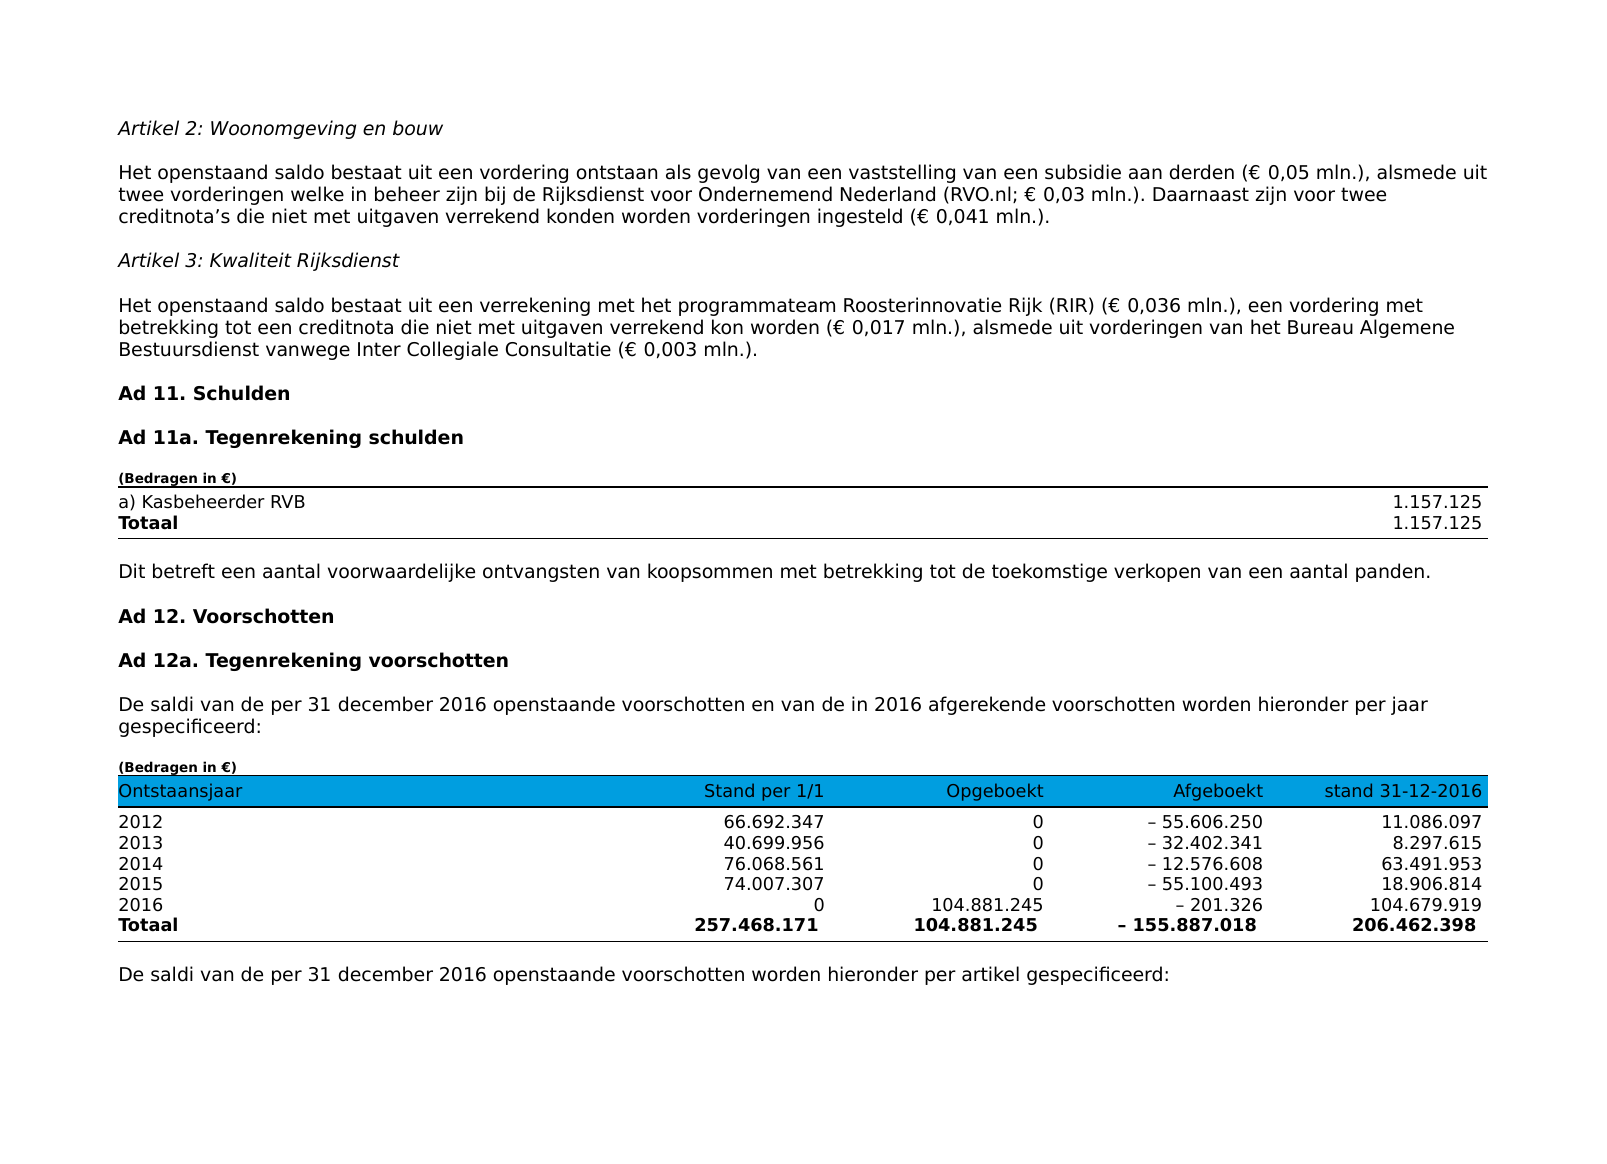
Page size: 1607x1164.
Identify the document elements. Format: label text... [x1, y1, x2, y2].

subtitle Ad 11a. Tegenrekening schulden [118, 427, 1488, 449]
table_cell 11.086.097 [1269, 808, 1488, 833]
table_cell – 201.326 [1050, 895, 1269, 915]
table_cell 0 [830, 854, 1049, 874]
table_cell a) Kasbeheerder RVB [118, 488, 1269, 513]
table_cell – 12.576.608 [1050, 854, 1269, 874]
table_cell – 155.887.018 [1050, 915, 1269, 941]
text Dit betreft een aantal voorwaardelijke ontvangsten van koopsommen met betrekking tot de toekomstige verkopen van een aantal panden. [118, 561, 1488, 583]
table_cell 18.906.814 [1269, 874, 1488, 895]
table_cell 40.699.956 [611, 833, 830, 853]
table_cell – 32.402.341 [1050, 833, 1269, 853]
table_cell 0 [830, 833, 1049, 853]
table_cell 1.157.125 [1269, 513, 1488, 538]
table_cell 8.297.615 [1269, 833, 1488, 853]
table_cell Stand per 1/1 [611, 776, 830, 806]
table_cell Totaal [118, 915, 611, 941]
table_cell – 55.606.250 [1050, 808, 1269, 833]
table_cell 104.881.245 [830, 895, 1049, 915]
text De saldi van de per 31 december 2016 openstaande voorschotten en van de in 2016 afgerekende voorschotten worden hieronder per jaar gespecificeerd: [118, 694, 1488, 738]
table_cell 2012 [118, 808, 611, 833]
subtitle Ad 11. Schulden [118, 383, 1488, 405]
table_cell 0 [830, 874, 1049, 895]
table_cell stand 31-12-2016 [1269, 776, 1488, 806]
table_cell Afgeboekt [1050, 776, 1269, 806]
table_cell 1.157.125 [1269, 488, 1488, 513]
table_header (Bedragen in €) [118, 760, 1488, 775]
table_cell 76.068.561 [611, 854, 830, 874]
table_cell 257.468.171 [611, 915, 830, 941]
table_cell 206.462.398 [1269, 915, 1488, 941]
subtitle Artikel 2: Woonomgeving en bouw [118, 118, 1488, 140]
subtitle Ad 12a. Tegenrekening voorschotten [118, 650, 1488, 672]
table_cell 104.679.919 [1269, 895, 1488, 915]
table_cell Opgeboekt [830, 776, 1049, 806]
text De saldi van de per 31 december 2016 openstaande voorschotten worden hieronder per artikel gespecificeerd: [118, 964, 1488, 986]
table_cell – 55.100.493 [1050, 874, 1269, 895]
table_cell 0 [830, 808, 1049, 833]
subtitle Ad 12. Voorschotten [118, 606, 1488, 627]
table_cell 74.007.307 [611, 874, 830, 895]
table_cell 104.881.245 [830, 915, 1049, 941]
table_cell 63.491.953 [1269, 854, 1488, 874]
subtitle Artikel 3: Kwaliteit Rijksdienst [118, 250, 1488, 272]
table_cell 2015 [118, 874, 611, 895]
table_cell Ontstaansjaar [118, 776, 611, 806]
text Het openstaand saldo bestaat uit een vordering ontstaan als gevolg van een vaststelling van een subsidie aan derden (€ 0,05 mln.), alsmede uit twee vorderingen welke in beheer zijn bij de Rijksdienst voor Ondernemend Nederland (RVO.nl; € 0,03 mln.). Daarnaast zijn voor twee creditnota’s die niet met uitgaven verrekend konden worden vorderingen ingesteld (€ 0,041 mln.). [118, 162, 1488, 228]
text Het openstaand saldo bestaat uit een verrekening met het programmateam Roosterinnovatie Rijk (RIR) (€ 0,036 mln.), een vordering met betrekking tot een creditnota die niet met uitgaven verrekend kon worden (€ 0,017 mln.), alsmede uit vorderingen van het Bureau Algemene Bestuursdienst vanwege Inter Collegiale Consultatie (€ 0,003 mln.). [118, 294, 1488, 361]
table_cell Totaal [118, 513, 1269, 538]
table_cell 2014 [118, 854, 611, 874]
table_cell 2016 [118, 895, 611, 915]
table_header (Bedragen in €) [118, 471, 1488, 486]
table_cell 2013 [118, 833, 611, 853]
table_cell 66.692.347 [611, 808, 830, 833]
table_cell 0 [611, 895, 830, 915]
